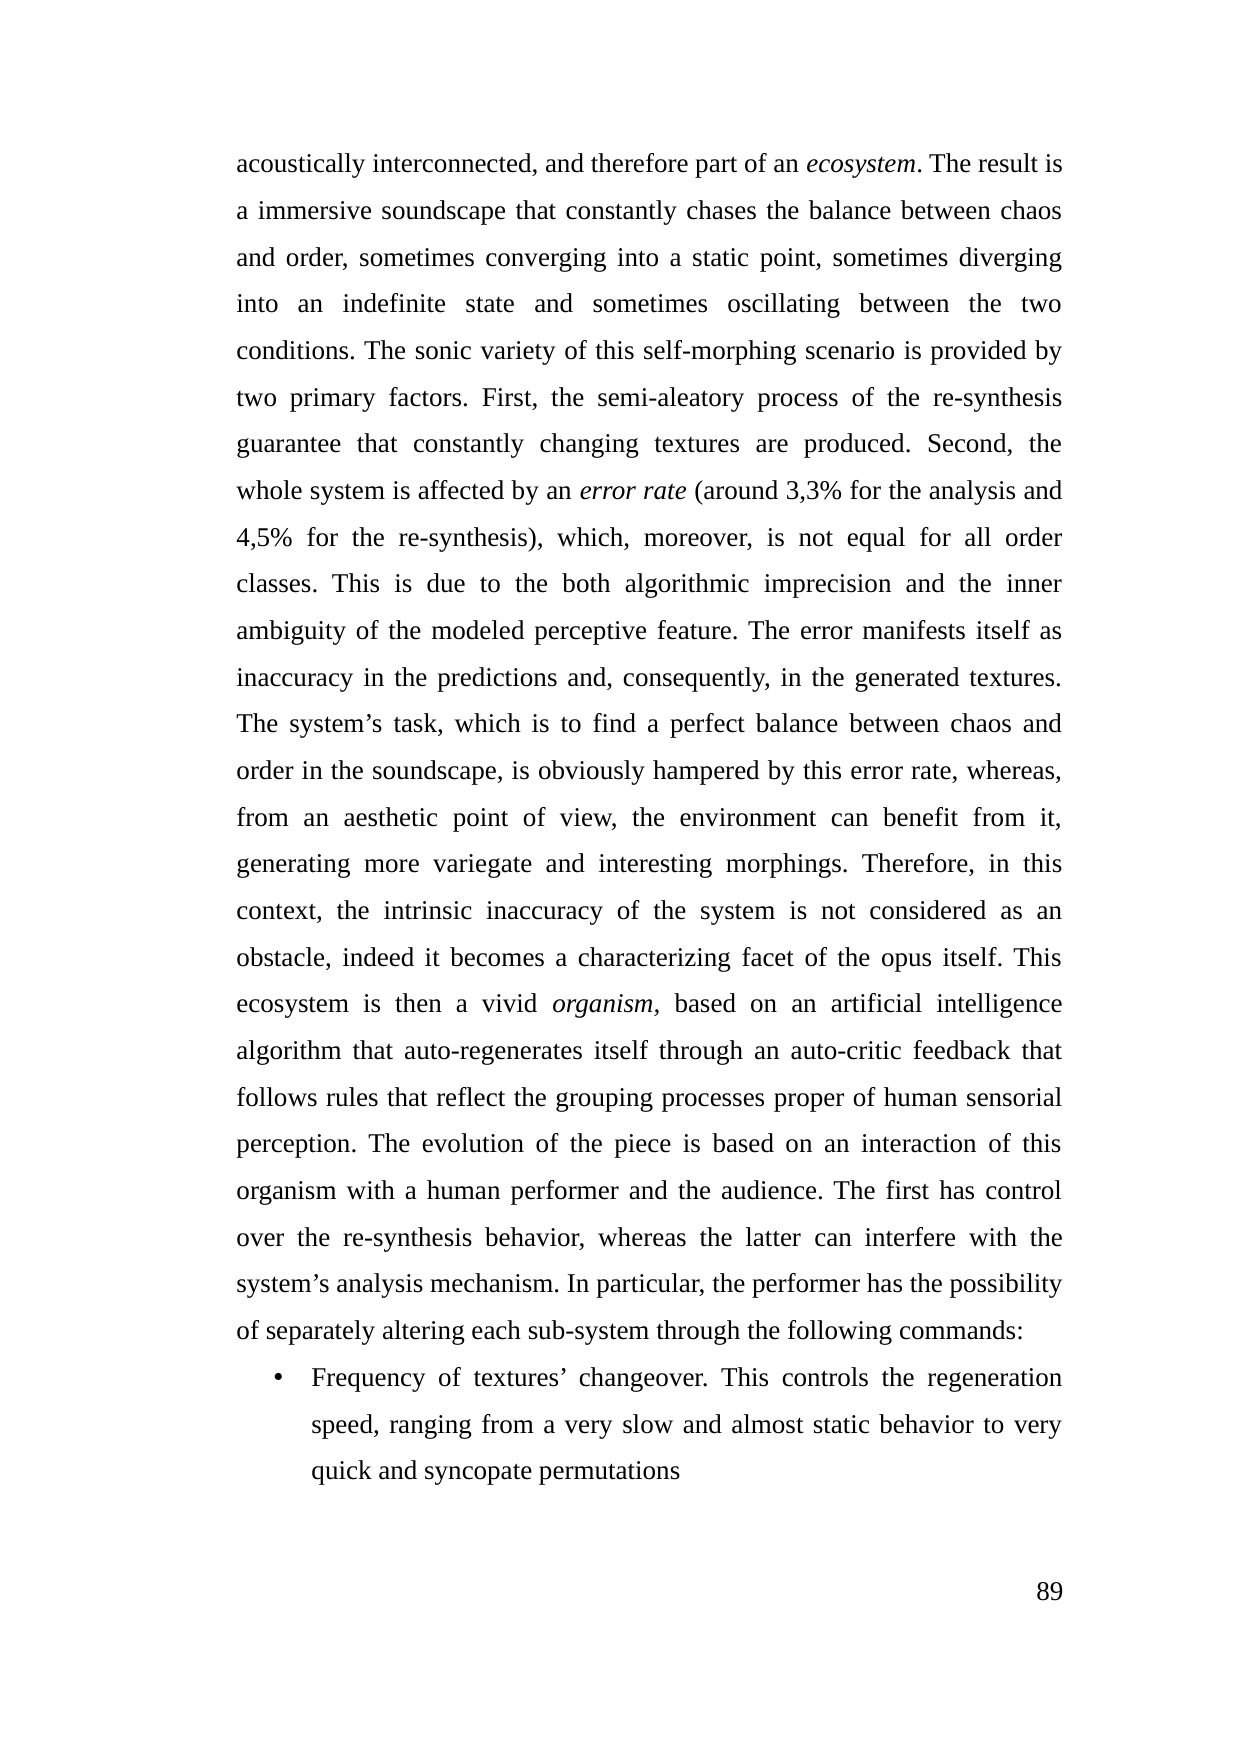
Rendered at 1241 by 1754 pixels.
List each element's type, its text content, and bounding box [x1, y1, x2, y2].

text acoustically interconnected, and therefore part of an ecosystem. The result is a immersive soundscape that constantly chases the balance between chaos and order, sometimes converging into a static point, sometimes diverging into an indefinite state and sometimes oscillating between the two conditions. The sonic variety of this self-morphing scenario is provided by two primary factors. First, the semi-aleatory process of the re-synthesis guarantee that constantly changing textures are produced. Second, the whole system is affected by an error rate (around 3,3% for the analysis and 4,5% for the re-synthesis), which, moreover, is not equal for all order classes. This is due to the both algorithmic imprecision and the inner ambiguity of the modeled perceptive feature. The error manifests itself as inaccuracy in the predictions and, consequently, in the generated textures. The system’s task, which is to find a perfect balance between chaos and order in the soundscape, is obviously hampered by this error rate, whereas, from an aesthetic point of view, the environment can benefit from it, generating more variegate and interesting morphings. Therefore, in this context, the intrinsic inaccuracy of the system is not considered as an obstacle, indeed it becomes a characterizing facet of the opus itself. This ecosystem is then a vivid organism, based on an artificial intelligence algorithm that auto-regenerates itself through an auto-critic feedback that follows rules that reflect the grouping processes proper of human sensorial perception. The evolution of the piece is based on an interaction of this organism with a human performer and the audience. The first has control over the re-synthesis behavior, whereas the latter can interfere with the system’s analysis mechanism. In particular, the performer has the possibility of separately altering each sub-system through the following commands: [236, 148, 1063, 1345]
list Frequency of textures’ changeover. This controls the regeneration speed, ranging from a very slow and almost static behavior to very quick and syncopate permutations [274, 1361, 1063, 1486]
